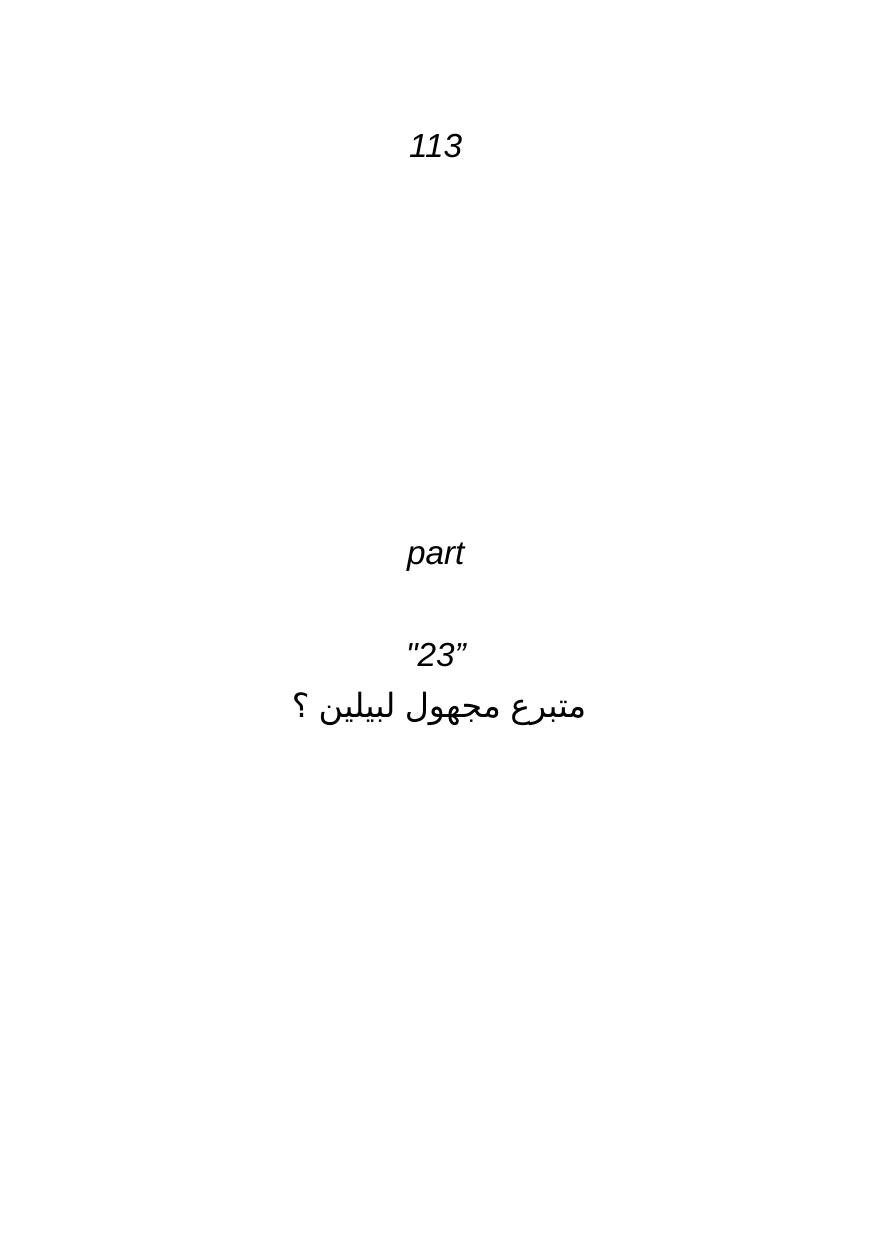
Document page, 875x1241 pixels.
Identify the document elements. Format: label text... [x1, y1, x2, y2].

text 113 [75, 126, 799, 164]
text متبرع مجهول لبيلين ؟ [75, 686, 799, 725]
text part [75, 533, 799, 572]
text "23” [75, 635, 799, 674]
